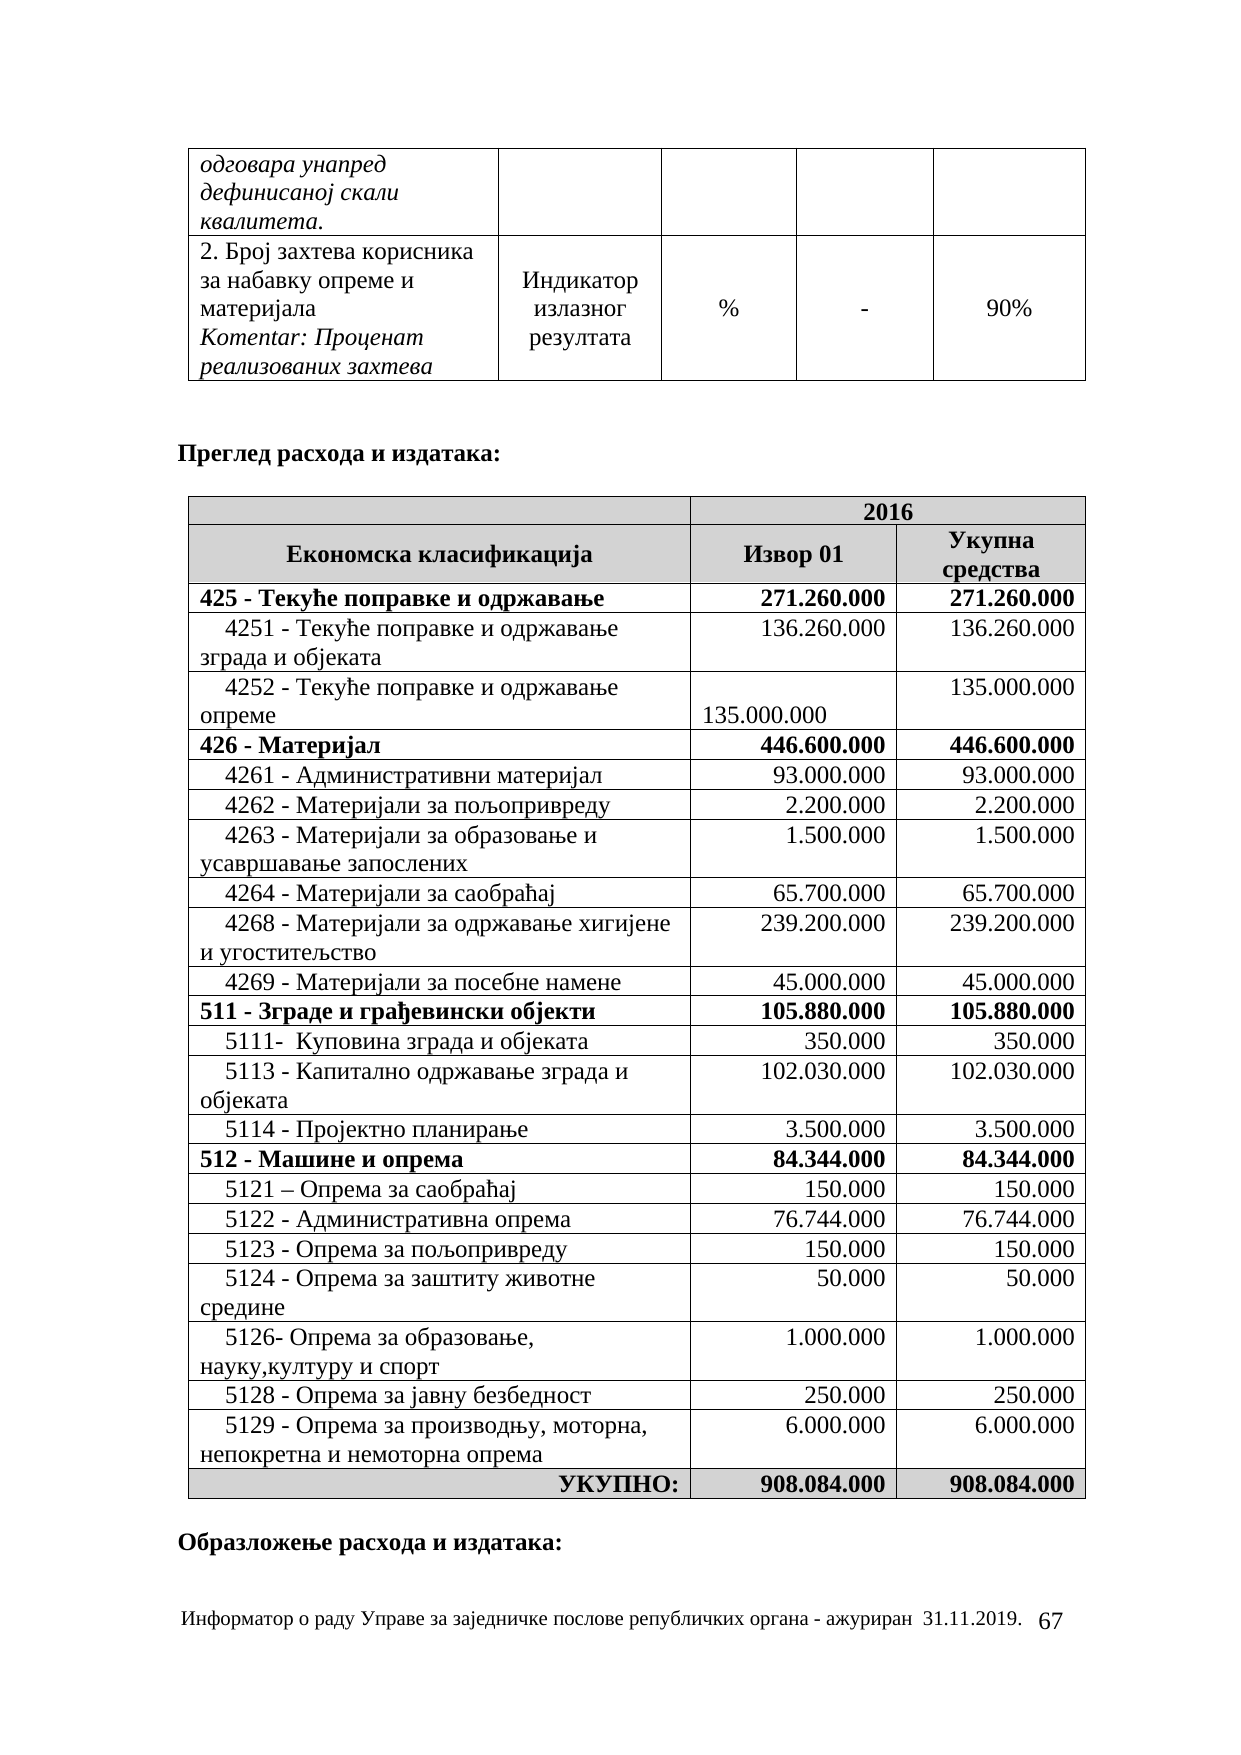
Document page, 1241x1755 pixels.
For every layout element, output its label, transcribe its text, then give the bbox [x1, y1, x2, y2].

table_cell 150.000 [691, 1234, 896, 1262]
table_cell 65.700.000 [691, 878, 896, 907]
table_cell 45.000.000 [897, 967, 1085, 995]
table_cell одговара унапред дефинисаној скали квалитета. [189, 149, 498, 235]
table_cell 102.030.000 [691, 1056, 896, 1113]
table_cell 446.600.000 [897, 730, 1085, 759]
table_cell 5124 - Опрема за заштиту животне средине [189, 1264, 690, 1321]
table_cell % [662, 236, 796, 380]
table_cell 4263 - Материјали за образовање и усавршавање запослених [189, 820, 690, 877]
table_cell 136.260.000 [897, 613, 1085, 671]
table_cell 4268 - Материјали за одржавање хигијене и угоститељство [189, 908, 690, 966]
table_cell 76.744.000 [897, 1204, 1085, 1233]
table_cell 4269 - Материјали за посебне намене [189, 967, 690, 995]
table_cell 350.000 [691, 1026, 896, 1055]
table_cell 3.500.000 [691, 1115, 896, 1143]
table_cell 239.200.000 [691, 908, 896, 966]
table_cell 2.200.000 [691, 790, 896, 819]
table_cell [662, 149, 796, 235]
table_cell 2. Број захтева корисника за набавку опреме и материјала Komentar: Проценат реализованих захтева [189, 236, 498, 380]
table_cell 239.200.000 [897, 908, 1085, 966]
table_cell 90% [934, 236, 1085, 380]
table_cell 150.000 [897, 1234, 1085, 1262]
table_cell [934, 149, 1085, 235]
table_cell 50.000 [691, 1264, 896, 1321]
table_cell 350.000 [897, 1026, 1085, 1055]
table_cell 4251 - Текуће поправке и одржавање зграда и објеката [189, 613, 690, 671]
table_cell 6.000.000 [691, 1410, 896, 1468]
table_cell Индикатор излазног резултата [499, 236, 661, 380]
table_cell 135.000.000 [691, 672, 896, 729]
table_cell 250.000 [691, 1381, 896, 1409]
table_cell - [797, 236, 933, 380]
table_cell 271.260.000 [691, 584, 896, 612]
table_cell 271.260.000 [897, 584, 1085, 612]
table_cell 511 - Зграде и грађевински објекти [189, 996, 690, 1025]
table_cell 908.084.000 [897, 1469, 1085, 1498]
table_cell Економска класификација [189, 525, 690, 582]
table_cell 5111- Куповина зграда и објеката [189, 1026, 690, 1055]
table_cell - [797, 149, 933, 235]
table_cell [499, 149, 661, 235]
table_header 2016 [691, 497, 1085, 524]
table_cell 4252 - Текуће поправке и одржавање опреме [189, 672, 690, 729]
table_cell 5121 – Опрема за саобраћај [189, 1174, 690, 1203]
table_cell 446.600.000 [691, 730, 896, 759]
table_cell 4264 - Материјали за саобраћај [189, 878, 690, 907]
table_cell 1.500.000 [691, 820, 896, 877]
table_cell 4261 - Административни материјал [189, 760, 690, 789]
table_cell 4262 - Материјали за пољопривреду [189, 790, 690, 819]
table_cell 65.700.000 [897, 878, 1085, 907]
table_cell 6.000.000 [897, 1410, 1085, 1468]
text Преглед расхода и издатака: [177, 438, 1063, 467]
table_header [189, 497, 690, 524]
table_cell 425 - Текуће поправке и одржавање [189, 584, 690, 612]
table_cell 5126- Опрема за образовање, науку,културу и спорт [189, 1322, 690, 1379]
table_cell 512 - Машине и опрема [189, 1144, 690, 1173]
table_cell 5113 - Капитално одржавање зграда и објеката [189, 1056, 690, 1113]
table_cell 908.084.000 [691, 1469, 896, 1498]
table_cell 5129 - Опрема за производњу, моторна, непокретна и немоторна опрема [189, 1410, 690, 1468]
table_cell Извор 01 [691, 525, 896, 582]
table_cell 50.000 [897, 1264, 1085, 1321]
table_cell 93.000.000 [691, 760, 896, 789]
table_cell УКУПНО: [189, 1469, 690, 1498]
table_cell Укупна средства [897, 525, 1085, 582]
table_cell 105.880.000 [897, 996, 1085, 1025]
table_cell 1.500.000 [897, 820, 1085, 877]
table_cell 3.500.000 [897, 1115, 1085, 1143]
table_cell 5114 - Пројектно планирање [189, 1115, 690, 1143]
table_cell 1.000.000 [897, 1322, 1085, 1379]
table_cell 76.744.000 [691, 1204, 896, 1233]
table_cell 250.000 [897, 1381, 1085, 1409]
table_cell 84.344.000 [897, 1144, 1085, 1173]
table_cell 102.030.000 [897, 1056, 1085, 1113]
table_cell 136.260.000 [691, 613, 896, 671]
table_cell 45.000.000 [691, 967, 896, 995]
table_cell 5123 - Опрема за пољопривреду [189, 1234, 690, 1262]
text Образложење расхода и издатака: [177, 1527, 1063, 1556]
table_cell 5128 - Опрема за јавну безбедност [189, 1381, 690, 1409]
table_cell 150.000 [897, 1174, 1085, 1203]
table_cell 135.000.000 [897, 672, 1085, 729]
table_cell 150.000 [691, 1174, 896, 1203]
table_cell 2.200.000 [897, 790, 1085, 819]
table_cell 105.880.000 [691, 996, 896, 1025]
table_cell 84.344.000 [691, 1144, 896, 1173]
table_cell 426 - Материјал [189, 730, 690, 759]
table_cell 93.000.000 [897, 760, 1085, 789]
table_cell 1.000.000 [691, 1322, 896, 1379]
table_cell 5122 - Административна опрема [189, 1204, 690, 1233]
